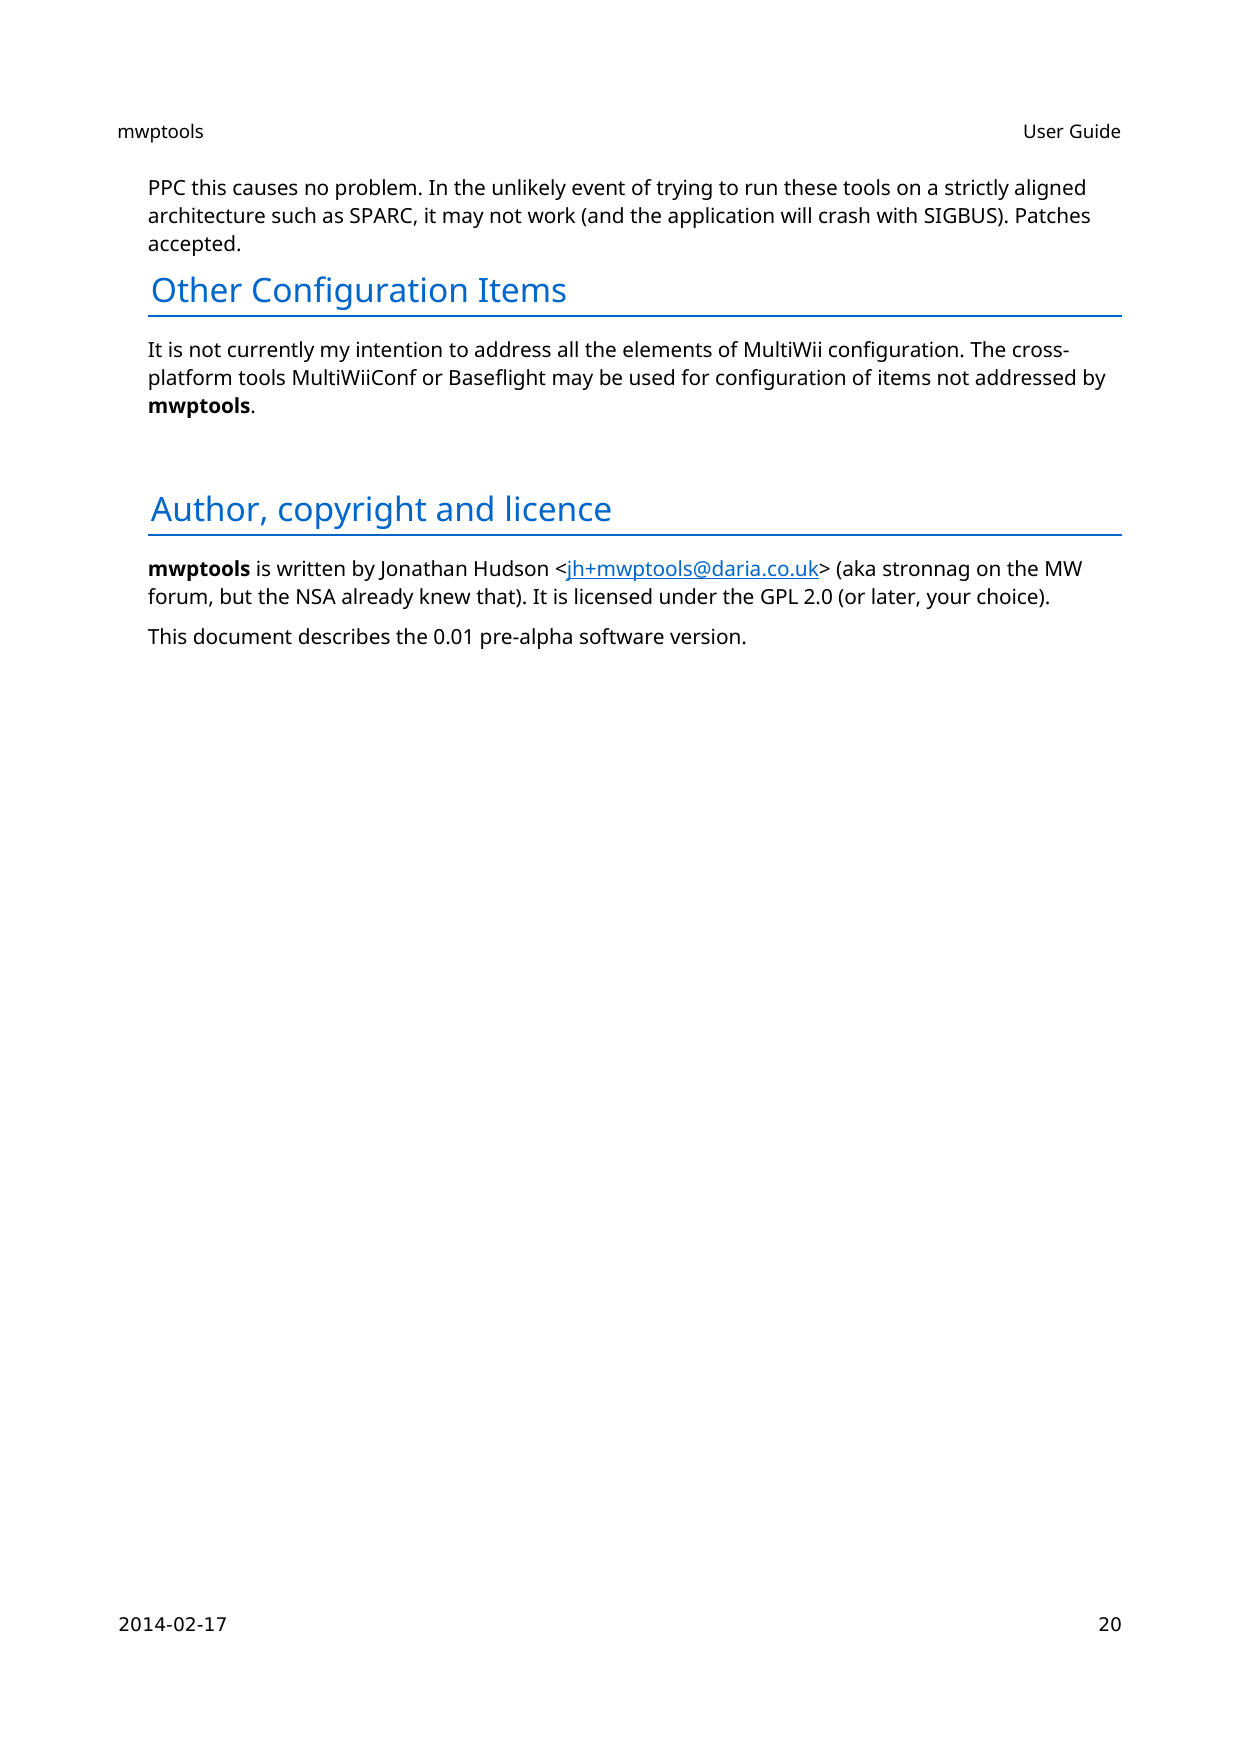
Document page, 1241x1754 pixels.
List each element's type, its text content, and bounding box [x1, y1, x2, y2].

text It is not currently my intention to address all the elements of MultiWii configuration. The cross-platform tools MultiWiiConf or Baseflight may be used for configuration of items not addressed by mwptools. [148, 335, 1122, 419]
text PPC this causes no problem. In the unlikely event of trying to run these tools on a strictly aligned architecture such as SPARC, it may not work (and the application will crash with SIGBUS). Patches accepted. [148, 173, 1122, 258]
subtitle Other Configuration Items [148, 264, 1122, 315]
text mwptools is written by Jonathan Hudson <jh+mwptools@daria.co.uk> (aka stronnag on the MW forum, but the NSA already knew that). It is licensed under the GPL 2.0 (or later, your choice). [148, 554, 1122, 610]
text This document describes the 0.01 pre-alpha software version. [148, 622, 1122, 651]
subtitle Author, copyright and licence [148, 483, 1122, 534]
